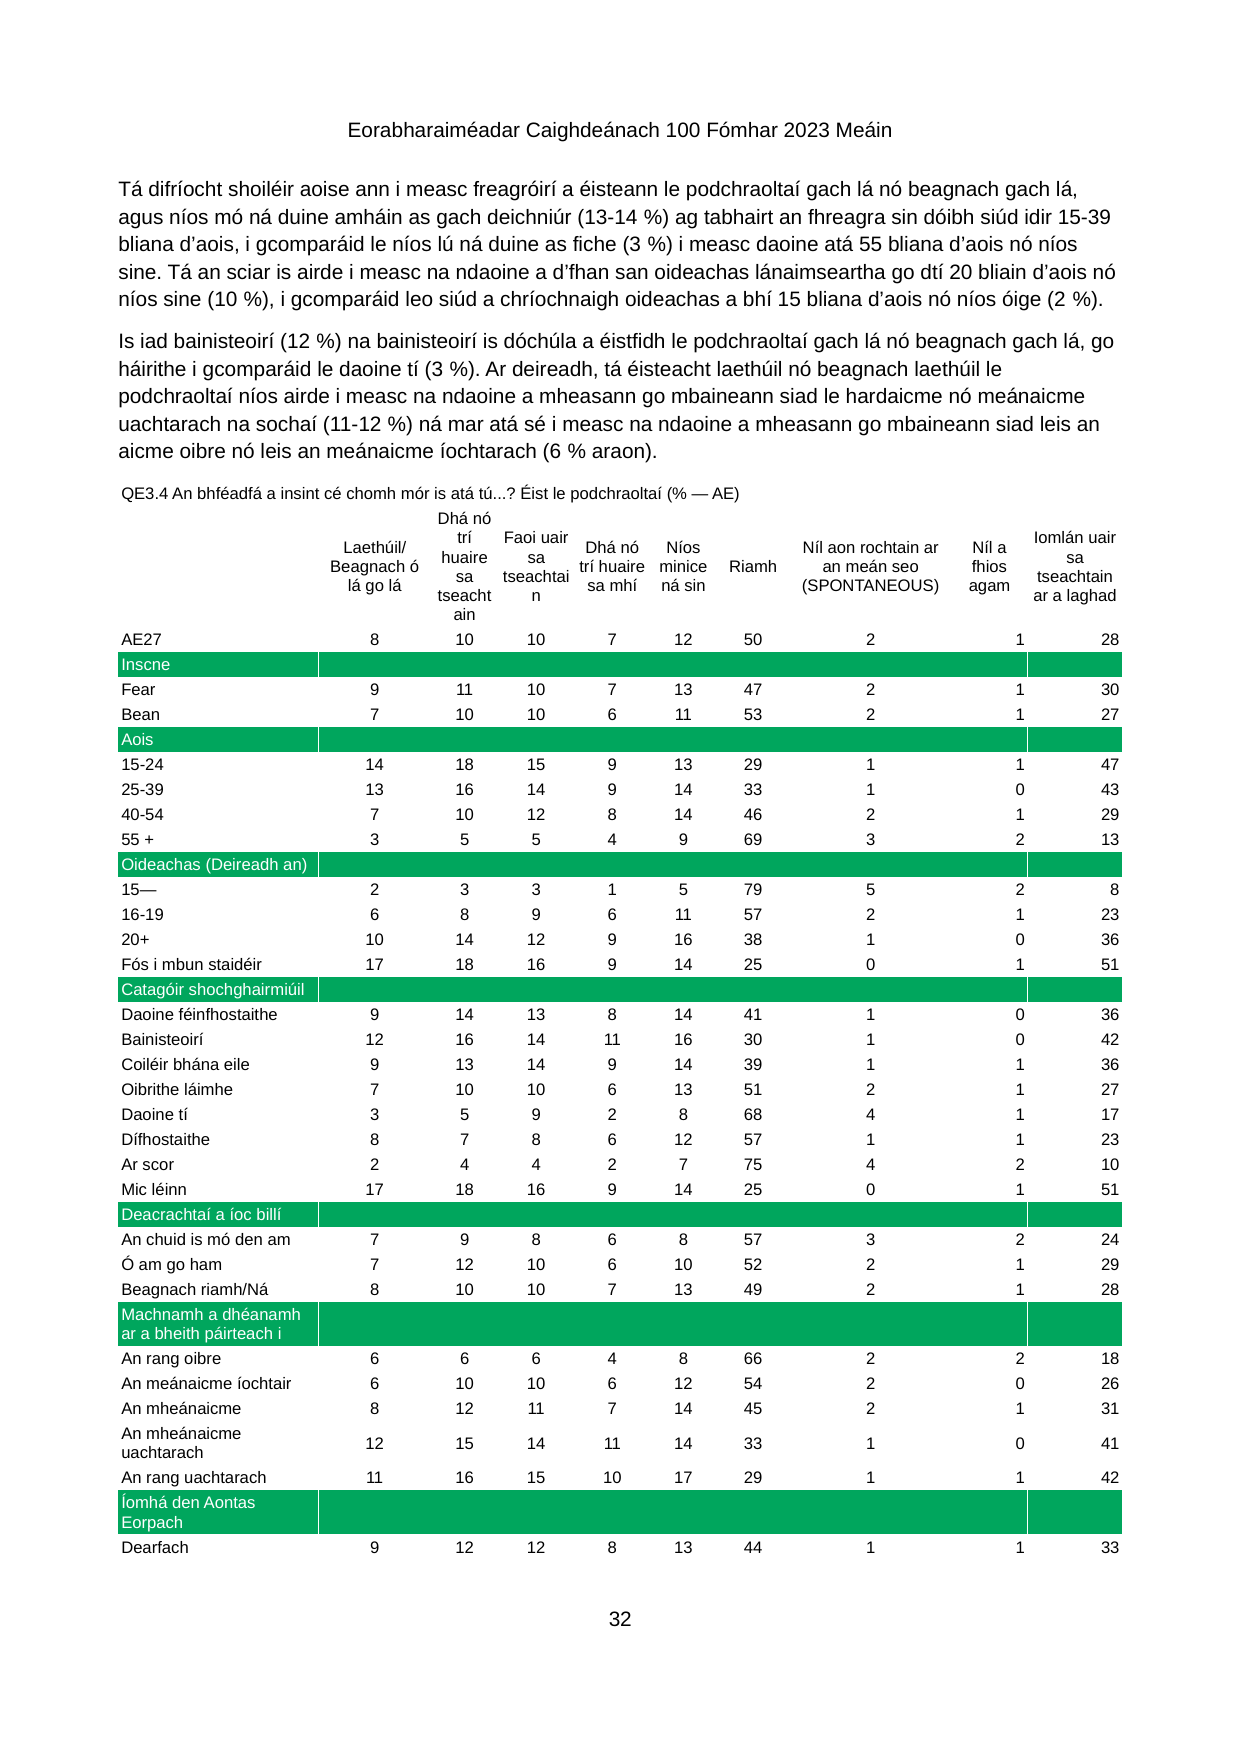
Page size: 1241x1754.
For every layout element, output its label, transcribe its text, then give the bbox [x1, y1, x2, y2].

table_cell 12 [319, 1027, 431, 1052]
table_cell 2 [790, 1277, 951, 1302]
table_cell [431, 1302, 498, 1346]
table_cell 5 [431, 827, 498, 852]
table_cell 42 [1028, 1465, 1122, 1490]
table_cell Deacrachtaí a íoc billí [118, 1202, 318, 1227]
table_cell Bean [118, 702, 318, 727]
table_cell 6 [574, 1077, 651, 1102]
table_cell 12 [431, 1396, 498, 1421]
table_cell 20+ [118, 927, 318, 952]
table_cell 40-54 [118, 802, 318, 827]
table_cell [319, 727, 431, 752]
table_cell 10 [319, 927, 431, 952]
table_cell 79 [716, 877, 790, 902]
table_cell 14 [651, 952, 716, 977]
table_cell [431, 727, 498, 752]
table_cell 2 [951, 827, 1027, 852]
table_cell [716, 727, 790, 752]
table_cell 1 [951, 1465, 1027, 1490]
table_cell 18 [431, 1177, 498, 1202]
table_cell 2 [790, 702, 951, 727]
table_cell 8 [319, 1277, 431, 1302]
table_cell 17 [1028, 1102, 1122, 1127]
table_cell Dearfach [118, 1535, 318, 1559]
table_cell [1028, 1302, 1122, 1346]
table_cell 7 [319, 1077, 431, 1102]
table_cell 8 [319, 1127, 431, 1152]
table_cell [790, 977, 951, 1002]
table_cell Dhá nó trí huaire sa tseachtain [431, 506, 498, 627]
table_cell Dífhostaithe [118, 1127, 318, 1152]
table_cell 1 [951, 702, 1027, 727]
table_cell 75 [716, 1152, 790, 1177]
table_cell 12 [651, 1371, 716, 1396]
table_cell 14 [651, 802, 716, 827]
table_cell 15-24 [118, 752, 318, 777]
table_cell 1 [951, 1127, 1027, 1152]
table_cell 3 [790, 1227, 951, 1252]
table_cell 1 [790, 1465, 951, 1490]
table_cell [790, 1202, 951, 1227]
table_cell 12 [651, 1127, 716, 1152]
table_cell 39 [716, 1052, 790, 1077]
table_cell 1 [951, 752, 1027, 777]
table_cell 7 [319, 1252, 431, 1277]
table_cell 7 [319, 1227, 431, 1252]
table_cell 1 [790, 1002, 951, 1027]
table_cell 9 [574, 1052, 651, 1077]
table_cell [651, 727, 716, 752]
table_cell [498, 1202, 574, 1227]
table_cell [651, 652, 716, 677]
table_cell Íomhá den Aontas Eorpach [118, 1490, 318, 1534]
table_cell [951, 977, 1027, 1002]
table_cell 0 [951, 1027, 1027, 1052]
table_cell 1 [790, 1052, 951, 1077]
table_cell 1 [790, 752, 951, 777]
table_cell 8 [498, 1127, 574, 1152]
table_cell Machnamh a dhéanamh ar a bheith páirteach i [118, 1302, 318, 1346]
table_cell 13 [1028, 827, 1122, 852]
table_cell 31 [1028, 1396, 1122, 1421]
table_cell 12 [498, 927, 574, 952]
table_cell 29 [716, 752, 790, 777]
table_cell An rang oibre [118, 1346, 318, 1371]
table_cell 9 [574, 777, 651, 802]
table_cell 11 [574, 1421, 651, 1465]
table_cell 2 [951, 1227, 1027, 1252]
table_cell 3 [319, 1102, 431, 1127]
table_cell 10 [498, 1371, 574, 1396]
table_cell 0 [951, 1371, 1027, 1396]
table_cell 5 [498, 827, 574, 852]
table_cell 7 [431, 1127, 498, 1152]
table_cell 10 [498, 677, 574, 702]
table_cell [319, 1490, 431, 1534]
table_cell 4 [498, 1152, 574, 1177]
table_cell 12 [319, 1421, 431, 1465]
table_cell 42 [1028, 1027, 1122, 1052]
table_cell 29 [1028, 1252, 1122, 1277]
table_cell 10 [651, 1252, 716, 1277]
table_cell [498, 652, 574, 677]
table_cell 5 [651, 877, 716, 902]
table_cell 47 [1028, 752, 1122, 777]
text Tá difríocht shoiléir aoise ann i measc freagróirí a éisteann le podchraoltaí gach lá nó beagnach gach lá, agus níos mó ná duine amháin as gach deichniúr (13-14 %) ag tabhairt an fhreagra sin dóibh siúd idir 15-39 bliana d’aois, i gcomparáid le níos lú ná duine as fiche (3 %) i measc daoine atá 55 bliana d’aois nó níos sine. Tá an sciar is airde i measc na ndaoine a d’fhan san oideachas lánaimseartha go dtí 20 bliain d’aois nó níos sine (10 %), i gcomparáid leo siúd a chríochnaigh oideachas a bhí 15 bliana d’aois nó níos óige (2 %). [118, 177, 1122, 311]
table_cell 68 [716, 1102, 790, 1127]
table_cell 44 [716, 1535, 790, 1559]
table_cell 49 [716, 1277, 790, 1302]
table_cell 8 [651, 1346, 716, 1371]
table_cell AE27 [118, 627, 318, 652]
table_cell 1 [951, 1396, 1027, 1421]
table_cell An chuid is mó den am [118, 1227, 318, 1252]
table_cell 1 [951, 1535, 1027, 1559]
table_cell 1 [951, 1052, 1027, 1077]
table_cell 10 [431, 1077, 498, 1102]
table_cell 12 [498, 802, 574, 827]
table_cell 1 [790, 1127, 951, 1152]
table_cell 1 [951, 802, 1027, 827]
table_cell 6 [574, 1252, 651, 1277]
table_cell 13 [651, 1277, 716, 1302]
table_cell [431, 852, 498, 877]
table_cell 11 [651, 702, 716, 727]
table_cell 54 [716, 1371, 790, 1396]
table_cell 10 [431, 1371, 498, 1396]
table_cell 9 [319, 1052, 431, 1077]
table_cell 2 [951, 1346, 1027, 1371]
table_cell 16 [431, 777, 498, 802]
table_cell 24 [1028, 1227, 1122, 1252]
table_cell 2 [951, 1152, 1027, 1177]
table_cell 10 [431, 627, 498, 652]
table_cell 8 [651, 1227, 716, 1252]
table_cell 6 [498, 1346, 574, 1371]
table_cell [716, 1302, 790, 1346]
table_cell 10 [431, 1277, 498, 1302]
table_cell 11 [319, 1465, 431, 1490]
table_cell Fós i mbun staidéir [118, 952, 318, 977]
table_cell 11 [498, 1396, 574, 1421]
table_cell [1028, 727, 1122, 752]
table_cell [498, 1490, 574, 1534]
table_cell 30 [716, 1027, 790, 1052]
table_cell [651, 1202, 716, 1227]
table_cell 7 [319, 702, 431, 727]
table_cell 17 [651, 1465, 716, 1490]
table_header QE3.4 An bhféadfá a insint cé chomh mór is atá tú...? Éist le podchraoltaí (% — AE) [118, 481, 951, 506]
table_cell 3 [319, 827, 431, 852]
table_cell 2 [790, 802, 951, 827]
table_cell 69 [716, 827, 790, 852]
table_cell 0 [790, 952, 951, 977]
table_cell [951, 852, 1027, 877]
table_cell An meánaicme íochtair [118, 1371, 318, 1396]
table_cell 1 [951, 1277, 1027, 1302]
table_cell 7 [574, 627, 651, 652]
table_cell 0 [951, 777, 1027, 802]
table_cell [716, 1202, 790, 1227]
table_cell 2 [790, 1252, 951, 1277]
table_cell 57 [716, 1227, 790, 1252]
table_cell [319, 977, 431, 1002]
table_cell 27 [1028, 1077, 1122, 1102]
table_cell 33 [716, 777, 790, 802]
table_cell 1 [951, 952, 1027, 977]
table_cell 17 [319, 1177, 431, 1202]
table_cell 10 [574, 1465, 651, 1490]
table_cell Ar scor [118, 1152, 318, 1177]
table_cell [716, 852, 790, 877]
table_cell Oideachas (Deireadh an) [118, 852, 318, 877]
table_cell [574, 1490, 651, 1534]
table_cell 9 [651, 827, 716, 852]
table_cell 8 [431, 902, 498, 927]
table_cell 36 [1028, 1052, 1122, 1077]
table_cell 41 [716, 1002, 790, 1027]
table_cell 13 [498, 1002, 574, 1027]
table_cell 2 [790, 627, 951, 652]
table_cell [790, 852, 951, 877]
table_cell Níl a fhios agam [951, 506, 1027, 627]
table_cell 9 [319, 1535, 431, 1559]
table_cell 43 [1028, 777, 1122, 802]
table_cell 57 [716, 902, 790, 927]
table_cell 18 [431, 752, 498, 777]
table_cell 25 [716, 1177, 790, 1202]
table_cell 14 [431, 1002, 498, 1027]
table_cell 9 [574, 952, 651, 977]
table_cell An rang uachtarach [118, 1465, 318, 1490]
table_cell 14 [651, 1396, 716, 1421]
table_cell 13 [319, 777, 431, 802]
table_cell 13 [651, 677, 716, 702]
table_cell 6 [574, 902, 651, 927]
table_cell 2 [790, 902, 951, 927]
table_cell 4 [431, 1152, 498, 1177]
table_cell 16 [431, 1027, 498, 1052]
table_cell [790, 652, 951, 677]
table_cell 14 [431, 927, 498, 952]
table_cell 50 [716, 627, 790, 652]
table_cell 9 [574, 927, 651, 952]
table_cell 2 [574, 1102, 651, 1127]
table_header [951, 481, 1027, 506]
table_cell 33 [716, 1421, 790, 1465]
table_cell 10 [1028, 1152, 1122, 1177]
table_cell Coiléir bhána eile [118, 1052, 318, 1077]
table_cell [118, 506, 318, 627]
table_cell 1 [951, 627, 1027, 652]
table_cell 2 [790, 1346, 951, 1371]
table_cell 12 [431, 1535, 498, 1559]
table_cell 25 [716, 952, 790, 977]
table_cell 13 [431, 1052, 498, 1077]
table_cell 4 [574, 827, 651, 852]
table_cell 9 [319, 1002, 431, 1027]
table_cell 7 [319, 802, 431, 827]
table_cell [790, 727, 951, 752]
table_cell Faoi uair sa tseachtain [498, 506, 574, 627]
table_cell 51 [716, 1077, 790, 1102]
table_cell [574, 852, 651, 877]
table_cell [651, 1302, 716, 1346]
table_cell [1028, 1490, 1122, 1534]
table_cell 14 [651, 1421, 716, 1465]
table_cell 1 [790, 1421, 951, 1465]
table_cell 46 [716, 802, 790, 827]
table_cell 14 [651, 1177, 716, 1202]
table_cell 7 [574, 1396, 651, 1421]
table_cell 7 [574, 677, 651, 702]
table_cell [1028, 1202, 1122, 1227]
table_cell Dhá nó trí huaire sa mhí [574, 506, 651, 627]
table_cell 0 [951, 1421, 1027, 1465]
table_cell 8 [651, 1102, 716, 1127]
table_cell 8 [574, 1535, 651, 1559]
table_cell 10 [498, 1077, 574, 1102]
table_cell [1028, 852, 1122, 877]
table_cell 1 [574, 877, 651, 902]
table_cell 8 [498, 1227, 574, 1252]
table_cell [498, 852, 574, 877]
table_cell 9 [498, 902, 574, 927]
table_cell 8 [574, 1002, 651, 1027]
table_cell Oibrithe láimhe [118, 1077, 318, 1102]
table_cell 1 [790, 1535, 951, 1559]
table_cell 1 [951, 902, 1027, 927]
table_cell [1028, 977, 1122, 1002]
table_cell Mic léinn [118, 1177, 318, 1202]
table_cell [431, 977, 498, 1002]
table_header [1028, 481, 1122, 506]
table_cell 2 [951, 877, 1027, 902]
table_cell [319, 852, 431, 877]
table_cell 14 [319, 752, 431, 777]
table_cell 2 [319, 877, 431, 902]
table_cell 0 [790, 1177, 951, 1202]
table_cell Riamh [716, 506, 790, 627]
table_cell 3 [431, 877, 498, 902]
table_cell [951, 652, 1027, 677]
table_cell [498, 977, 574, 1002]
table_cell 1 [790, 1027, 951, 1052]
table_cell 11 [574, 1027, 651, 1052]
table_cell 6 [574, 1127, 651, 1152]
table_cell 2 [790, 1371, 951, 1396]
table_cell 14 [498, 1027, 574, 1052]
table_cell 1 [951, 677, 1027, 702]
table_cell [716, 1490, 790, 1534]
table_cell 14 [651, 1052, 716, 1077]
table_cell 14 [651, 777, 716, 802]
table_cell 26 [1028, 1371, 1122, 1396]
table_cell 13 [651, 752, 716, 777]
table_cell [790, 1302, 951, 1346]
table_cell 1 [951, 1102, 1027, 1127]
table_cell 1 [951, 1177, 1027, 1202]
table_cell [651, 1490, 716, 1534]
table_cell 16 [651, 927, 716, 952]
table_cell [319, 1302, 431, 1346]
table_cell 4 [574, 1346, 651, 1371]
table_cell 41 [1028, 1421, 1122, 1465]
table_cell 27 [1028, 702, 1122, 727]
table_cell 15 [498, 1465, 574, 1490]
table_cell [498, 727, 574, 752]
table_cell An mheánaicme uachtarach [118, 1421, 318, 1465]
table_cell 25-39 [118, 777, 318, 802]
table_cell Níos minice ná sin [651, 506, 716, 627]
table_cell [431, 1202, 498, 1227]
table_cell 14 [651, 1002, 716, 1027]
table_cell 9 [431, 1227, 498, 1252]
table_cell [431, 1490, 498, 1534]
table_cell 0 [951, 927, 1027, 952]
table_cell Daoine tí [118, 1102, 318, 1127]
table_cell 15— [118, 877, 318, 902]
table_cell 28 [1028, 1277, 1122, 1302]
table_cell 2 [790, 1077, 951, 1102]
table_cell 9 [319, 677, 431, 702]
text Is iad bainisteoirí (12 %) na bainisteoirí is dóchúla a éistfidh le podchraoltaí gach lá nó beagnach gach lá, go háirithe i gcomparáid le daoine tí (3 %). Ar deireadh, tá éisteacht laethúil nó beagnach laethúil le podchraoltaí níos airde i measc na ndaoine a mheasann go mbaineann siad le hardaicme nó meánaicme uachtarach na sochaí (11-12 %) ná mar atá sé i measc na ndaoine a mheasann go mbaineann siad leis an aicme oibre nó leis an meánaicme íochtarach (6 % araon). [118, 329, 1122, 463]
table_cell [716, 977, 790, 1002]
table_cell 3 [498, 877, 574, 902]
table_cell 1 [951, 1252, 1027, 1277]
table_cell 36 [1028, 927, 1122, 952]
table_cell 16 [498, 952, 574, 977]
table_cell 11 [431, 677, 498, 702]
table_cell 2 [574, 1152, 651, 1177]
table_cell 10 [498, 1277, 574, 1302]
table_cell Beagnach riamh/Ná [118, 1277, 318, 1302]
table_cell [951, 1202, 1027, 1227]
table_cell 52 [716, 1252, 790, 1277]
table_cell 1 [951, 1077, 1027, 1102]
table_cell 9 [498, 1102, 574, 1127]
table_cell 10 [498, 1252, 574, 1277]
table_cell 9 [574, 752, 651, 777]
table_cell 5 [431, 1102, 498, 1127]
table_cell 12 [651, 627, 716, 652]
table_cell 10 [431, 702, 498, 727]
table_cell 6 [319, 1371, 431, 1396]
table_cell 6 [574, 1227, 651, 1252]
table_cell 57 [716, 1127, 790, 1152]
table_cell Laethúil/Beagnach ó lá go lá [319, 506, 431, 627]
table_cell 55 + [118, 827, 318, 852]
table_cell 5 [790, 877, 951, 902]
table_cell 36 [1028, 1002, 1122, 1027]
table_cell 12 [498, 1535, 574, 1559]
table_cell [574, 1302, 651, 1346]
table_cell 10 [498, 627, 574, 652]
table_cell 2 [790, 1396, 951, 1421]
table_cell 14 [498, 1421, 574, 1465]
table_cell 1 [790, 777, 951, 802]
table_cell 8 [574, 802, 651, 827]
table_cell 53 [716, 702, 790, 727]
table_cell 6 [574, 702, 651, 727]
table_cell [574, 977, 651, 1002]
table_cell 38 [716, 927, 790, 952]
table_cell Catagóir shochghairmiúil [118, 977, 318, 1002]
table_cell 16 [498, 1177, 574, 1202]
table_cell 12 [431, 1252, 498, 1277]
table_cell 3 [790, 827, 951, 852]
table_cell [319, 652, 431, 677]
table_cell 23 [1028, 1127, 1122, 1152]
table_cell 8 [1028, 877, 1122, 902]
table_cell 30 [1028, 677, 1122, 702]
table_cell 2 [790, 677, 951, 702]
table_cell 11 [651, 902, 716, 927]
table_cell [651, 977, 716, 1002]
table_cell 8 [319, 627, 431, 652]
table_cell [951, 1490, 1027, 1534]
table_cell [790, 1490, 951, 1534]
table_cell Bainisteoirí [118, 1027, 318, 1052]
table_cell Aois [118, 727, 318, 752]
table_cell 17 [319, 952, 431, 977]
table_cell 14 [498, 777, 574, 802]
table_cell 6 [431, 1346, 498, 1371]
table_cell 45 [716, 1396, 790, 1421]
table_cell 7 [651, 1152, 716, 1177]
table_cell 6 [319, 902, 431, 927]
table_cell [716, 652, 790, 677]
table_cell 16 [651, 1027, 716, 1052]
table_cell 0 [951, 1002, 1027, 1027]
table_cell [951, 1302, 1027, 1346]
table_cell 47 [716, 677, 790, 702]
table_cell 66 [716, 1346, 790, 1371]
table_cell [574, 1202, 651, 1227]
table_cell 6 [574, 1371, 651, 1396]
table_cell 51 [1028, 952, 1122, 977]
table_cell 16-19 [118, 902, 318, 927]
table_cell [498, 1302, 574, 1346]
table_cell Iomlán uair sa tseachtain ar a laghad [1028, 506, 1122, 627]
table_cell 6 [319, 1346, 431, 1371]
table_cell 18 [431, 952, 498, 977]
table_cell 4 [790, 1102, 951, 1127]
table_cell [651, 852, 716, 877]
table_cell 15 [498, 752, 574, 777]
table_cell 4 [790, 1152, 951, 1177]
table_cell 13 [651, 1535, 716, 1559]
table_cell 29 [716, 1465, 790, 1490]
table_cell [574, 727, 651, 752]
table_cell 14 [498, 1052, 574, 1077]
table_cell 18 [1028, 1346, 1122, 1371]
table_cell 8 [319, 1396, 431, 1421]
table_cell 51 [1028, 1177, 1122, 1202]
table_cell [319, 1202, 431, 1227]
table_cell Ó am go ham [118, 1252, 318, 1277]
table_cell [951, 727, 1027, 752]
table_cell Fear [118, 677, 318, 702]
table_cell 15 [431, 1421, 498, 1465]
table_cell 9 [574, 1177, 651, 1202]
table_cell 16 [431, 1465, 498, 1490]
table_cell 33 [1028, 1535, 1122, 1559]
table_cell An mheánaicme [118, 1396, 318, 1421]
table_cell 10 [498, 702, 574, 727]
table_cell 2 [319, 1152, 431, 1177]
table_cell 10 [431, 802, 498, 827]
table_cell [1028, 652, 1122, 677]
table_cell 1 [790, 927, 951, 952]
table_cell 7 [574, 1277, 651, 1302]
table_cell [574, 652, 651, 677]
table_cell 28 [1028, 627, 1122, 652]
table_cell 13 [651, 1077, 716, 1102]
table_cell Níl aon rochtain ar an meán seo (SPONTANEOUS) [790, 506, 951, 627]
table_cell [431, 652, 498, 677]
table_cell 23 [1028, 902, 1122, 927]
table_cell Inscne [118, 652, 318, 677]
table_cell 29 [1028, 802, 1122, 827]
table_cell Daoine féinfhostaithe [118, 1002, 318, 1027]
